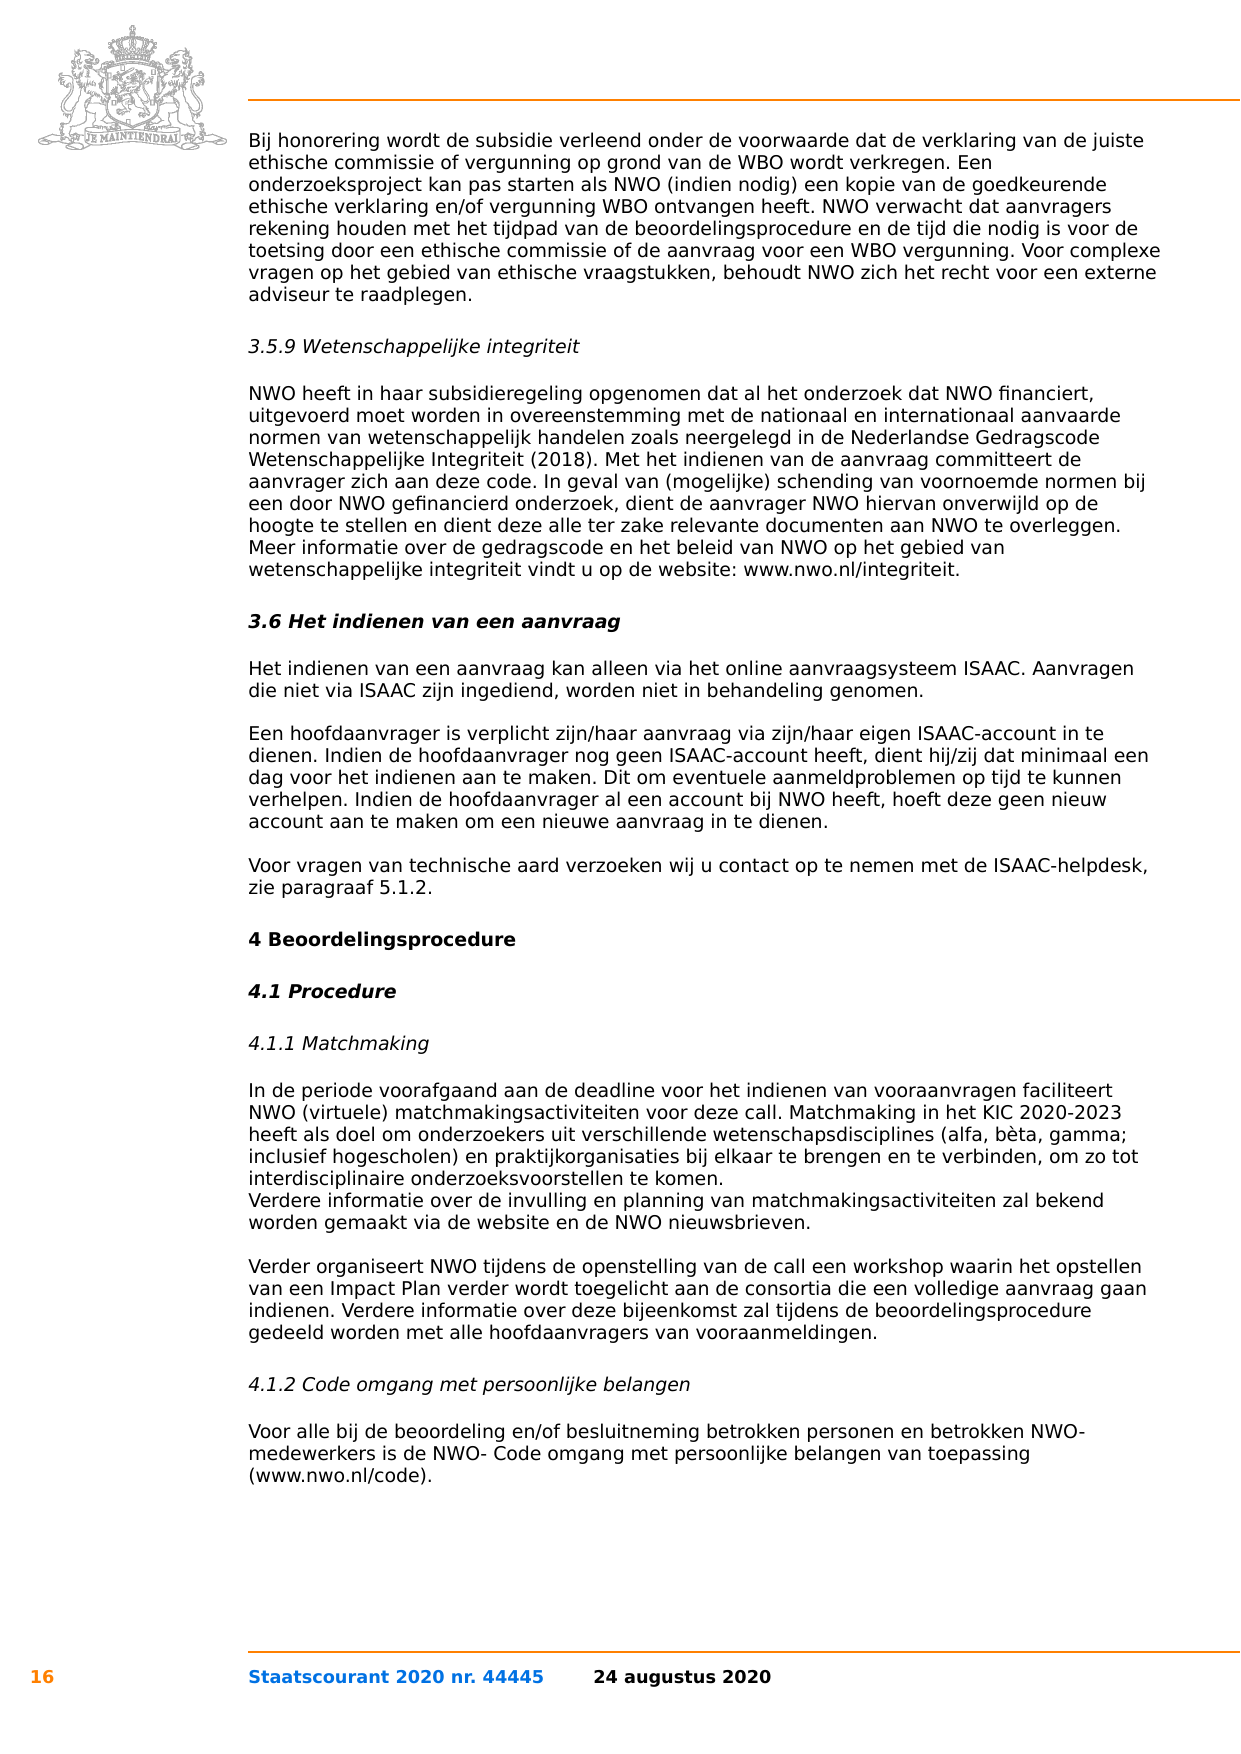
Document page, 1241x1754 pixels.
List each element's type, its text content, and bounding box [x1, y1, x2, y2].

text Een hoofdaanvrager is verplicht zijn/haar aanvraag via zijn/haar eigen ISAAC-account in te dienen. Indien de hoofdaanvrager nog geen ISAAC-account heeft, dient hij/zij dat minimaal een dag voor het indienen aan te maken. Dit om eventuele aanmeldproblemen op tijd te kunnen verhelpen. Indien de hoofdaanvrager al een account bij NWO heeft, hoeft deze geen nieuw account aan te maken om een nieuwe aanvraag in te dienen. [248, 723, 1163, 833]
subtitle 4.1.2 Code omgang met persoonlijke belangen [248, 1374, 1163, 1396]
text In de periode voorafgaand aan de deadline voor het indienen van vooraanvragen faciliteert NWO (virtuele) matchmakingsactiviteiten voor deze call. Matchmaking in het KIC 2020-2023 heeft als doel om onderzoekers uit verschillende wetenschapsdisciplines (alfa, bèta, gamma; inclusief hogescholen) en praktijkorganisaties bij elkaar te brengen en te verbinden, om zo tot interdisciplinaire onderzoeksvoorstellen te komen. [248, 1080, 1163, 1190]
text NWO heeft in haar subsidieregeling opgenomen dat al het onderzoek dat NWO financiert, uitgevoerd moet worden in overeenstemming met de nationaal en internationaal aanvaarde normen van wetenschappelijk handelen zoals neergelegd in de Nederlandse Gedragscode Wetenschappelijke Integriteit (2018). Met het indienen van de aanvraag committeert de aanvrager zich aan deze code. In geval van (mogelijke) schending van voornoemde normen bij een door NWO gefinancierd onderzoek, dient de aanvrager NWO hiervan onverwijld op de hoogte te stellen en dient deze alle ter zake relevante documenten aan NWO te overleggen. Meer informatie over de gedragscode en het beleid van NWO op het gebied van wetenschappelijke integriteit vindt u op de website: www.nwo.nl/integriteit. [248, 383, 1163, 581]
text Verdere informatie over de invulling en planning van matchmakingsactiviteiten zal bekend worden gemaakt via de website en de NWO nieuwsbrieven. [248, 1190, 1163, 1234]
subtitle 3.6 Het indienen van een aanvraag [248, 611, 1163, 632]
text Verder organiseert NWO tijdens de openstelling van de call een workshop waarin het opstellen van een Impact Plan verder wordt toegelicht aan de consortia die een volledige aanvraag gaan indienen. Verdere informatie over deze bijeenkomst zal tijdens de beoordelingsprocedure gedeeld worden met alle hoofdaanvragers van vooraanmeldingen. [248, 1256, 1163, 1344]
subtitle 4.1 Procedure [248, 981, 1163, 1003]
picture [38, 25, 227, 150]
text Voor vragen van technische aard verzoeken wij u contact op te nemen met de ISAAC-helpdesk, zie paragraaf 5.1.2. [248, 855, 1163, 899]
text Het indienen van een aanvraag kan alleen via het online aanvraagsysteem ISAAC. Aanvragen die niet via ISAAC zijn ingediend, worden niet in behandeling genomen. [248, 657, 1163, 701]
subtitle 4.1.1 Matchmaking [248, 1033, 1163, 1055]
text Voor alle bij de beoordeling en/of besluitneming betrokken personen en betrokken NWO-medewerkers is de NWO- Code omgang met persoonlijke belangen van toepassing (www.nwo.nl/code). [248, 1421, 1163, 1487]
text Bij honorering wordt de subsidie verleend onder de voorwaarde dat de verklaring van de juiste ethische commissie of vergunning op grond van de WBO wordt verkregen. Een onderzoeksproject kan pas starten als NWO (indien nodig) een kopie van de goedkeurende ethische verklaring en/of vergunning WBO ontvangen heeft. NWO verwacht dat aanvragers rekening houden met het tijdpad van de beoordelingsprocedure en de tijd die nodig is voor de toetsing door een ethische commissie of de aanvraag voor een WBO vergunning. Voor complexe vragen op het gebied van ethische vraagstukken, behoudt NWO zich het recht voor een externe adviseur te raadplegen. [248, 130, 1163, 306]
subtitle 3.5.9 Wetenschappelijke integriteit [248, 336, 1163, 358]
subtitle 4 Beoordelingsprocedure [248, 929, 1163, 951]
